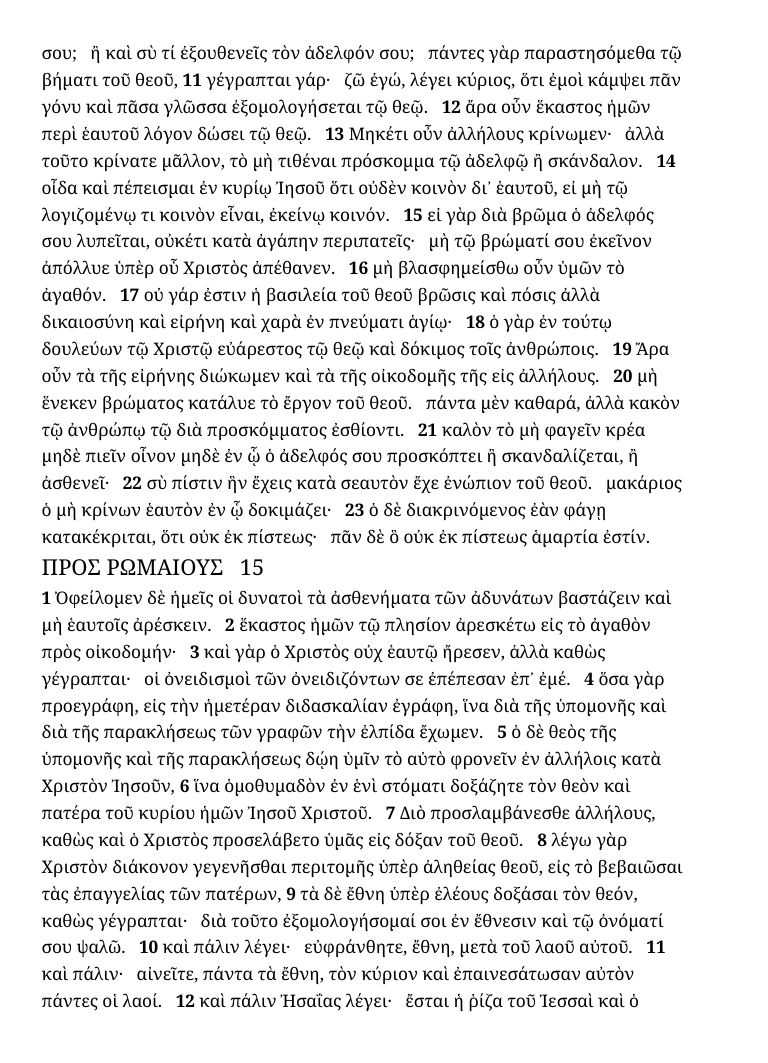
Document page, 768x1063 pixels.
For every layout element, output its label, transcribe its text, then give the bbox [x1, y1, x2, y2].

text σου; ἢ καὶ σὺ τί ἐξουθενεῖς τὸν ἀδελφόν σου; πάντες γὰρ παραστησόμεθα τῷ βήματι τοῦ θεοῦ, 11 γέγραπται γάρ· ζῶ ἐγώ, λέγει κύριος, ὅτι ἐμοὶ κάμψει πᾶν γόνυ καὶ πᾶσα γλῶσσα ἐξομολογήσεται τῷ θεῷ. 12 ἄρα οὖν ἕκαστος ἡμῶν περὶ ἑαυτοῦ λόγον δώσει τῷ θεῷ. 13 Μηκέτι οὖν ἀλλήλους κρίνωμεν· ἀλλὰ τοῦτο κρίνατε μᾶλλον, τὸ μὴ τιθέναι πρόσκομμα τῷ ἀδελφῷ ἢ σκάνδαλον. 14 οἶδα καὶ πέπεισμαι ἐν κυρίῳ Ἰησοῦ ὅτι οὐδὲν κοινὸν δι᾽ ἑαυτοῦ, εἰ μὴ τῷ λογιζομένῳ τι κοινὸν εἶναι, ἐκείνῳ κοινόν. 15 εἰ γὰρ διὰ βρῶμα ὁ ἀδελφός σου λυπεῖται, οὐκέτι κατὰ ἀγάπην περιπατεῖς· μὴ τῷ βρώματί σου ἐκεῖνον ἀπόλλυε ὑπὲρ οὗ Χριστὸς ἀπέθανεν. 16 μὴ βλασφημείσθω οὖν ὑμῶν τὸ ἀγαθόν. 17 οὐ γάρ ἐστιν ἡ βασιλεία τοῦ θεοῦ βρῶσις καὶ πόσις ἀλλὰ δικαιοσύνη καὶ εἰρήνη καὶ χαρὰ ἐν πνεύματι ἁγίῳ· 18 ὁ γὰρ ἐν τούτῳ δουλεύων τῷ Χριστῷ εὐάρεστος τῷ θεῷ καὶ δόκιμος τοῖς ἀνθρώποις. 19 Ἄρα οὖν τὰ τῆς εἰρήνης διώκωμεν καὶ τὰ τῆς οἰκοδομῆς τῆς εἰς ἀλλήλους. 20 μὴ ἕνεκεν βρώματος κατάλυε τὸ ἔργον τοῦ θεοῦ. πάντα μὲν καθαρά, ἀλλὰ κακὸν τῷ ἀνθρώπῳ τῷ διὰ προσκόμματος ἐσθίοντι. 21 καλὸν τὸ μὴ φαγεῖν κρέα μηδὲ πιεῖν οἶνον μηδὲ ἐν ᾧ ὁ ἀδελφός σου προσκόπτει ἢ σκανδαλίζεται, ἢ ἀσθενεῖ· 22 σὺ πίστιν ἣν ἔχεις κατὰ σεαυτὸν ἔχε ἐνώπιον τοῦ θεοῦ. μακάριος ὁ μὴ κρίνων ἑαυτὸν ἐν ᾧ δοκιμάζει· 23 ὁ δὲ διακρινόμενος ἐὰν φάγῃ κατακέκριται, ὅτι οὐκ ἐκ πίστεως· πᾶν δὲ ὃ οὐκ ἐκ πίστεως ἁμαρτία ἐστίν. [41, 41, 685, 548]
text ΠΡΟΣ ΡΩΜΑΙΟΥΣ 15 [41, 552, 685, 582]
text 1 Ὀφείλομεν δὲ ἡμεῖς οἱ δυνατοὶ τὰ ἀσθενήματα τῶν ἀδυνάτων βαστάζειν καὶ μὴ ἑαυτοῖς ἀρέσκειν. 2 ἕκαστος ἡμῶν τῷ πλησίον ἀρεσκέτω εἰς τὸ ἀγαθὸν πρὸς οἰκοδομήν· 3 καὶ γὰρ ὁ Χριστὸς οὐχ ἑαυτῷ ἤρεσεν, ἀλλὰ καθὼς γέγραπται· οἱ ὀνειδισμοὶ τῶν ὀνειδιζόντων σε ἐπέπεσαν ἐπ᾽ ἐμέ. 4 ὅσα γὰρ προεγράφη, εἰς τὴν ἡμετέραν διδασκαλίαν ἐγράφη, ἵνα διὰ τῆς ὑπομονῆς καὶ διὰ τῆς παρακλήσεως τῶν γραφῶν τὴν ἐλπίδα ἔχωμεν. 5 ὁ δὲ θεὸς τῆς ὑπομονῆς καὶ τῆς παρακλήσεως δῴη ὑμῖν τὸ αὐτὸ φρονεῖν ἐν ἀλλήλοις κατὰ Χριστὸν Ἰησοῦν, 6 ἵνα ὁμοθυμαδὸν ἐν ἑνὶ στόματι δοξάζητε τὸν θεὸν καὶ πατέρα τοῦ κυρίου ἡμῶν Ἰησοῦ Χριστοῦ. 7 Διὸ προσλαμβάνεσθε ἀλλήλους, καθὼς καὶ ὁ Χριστὸς προσελάβετο ὑμᾶς εἰς δόξαν τοῦ θεοῦ. 8 λέγω γὰρ Χριστὸν διάκονον γεγενῆσθαι περιτομῆς ὑπὲρ ἀληθείας θεοῦ, εἰς τὸ βεβαιῶσαι τὰς ἐπαγγελίας τῶν πατέρων, 9 τὰ δὲ ἔθνη ὑπὲρ ἐλέους δοξάσαι τὸν θεόν, καθὼς γέγραπται· διὰ τοῦτο ἐξομολογήσομαί σοι ἐν ἔθνεσιν καὶ τῷ ὀνόματί σου ψαλῶ. 10 καὶ πάλιν λέγει· εὐφράνθητε, ἔθνη, μετὰ τοῦ λαοῦ αὐτοῦ. 11 καὶ πάλιν· αἰνεῖτε, πάντα τὰ ἔθνη, τὸν κύριον καὶ ἐπαινεσάτωσαν αὐτὸν πάντες οἱ λαοί. 12 καὶ πάλιν Ἠσαΐας λέγει· ἔσται ἡ ῥίζα τοῦ Ἰεσσαὶ καὶ ὁ [41, 586, 685, 1013]
